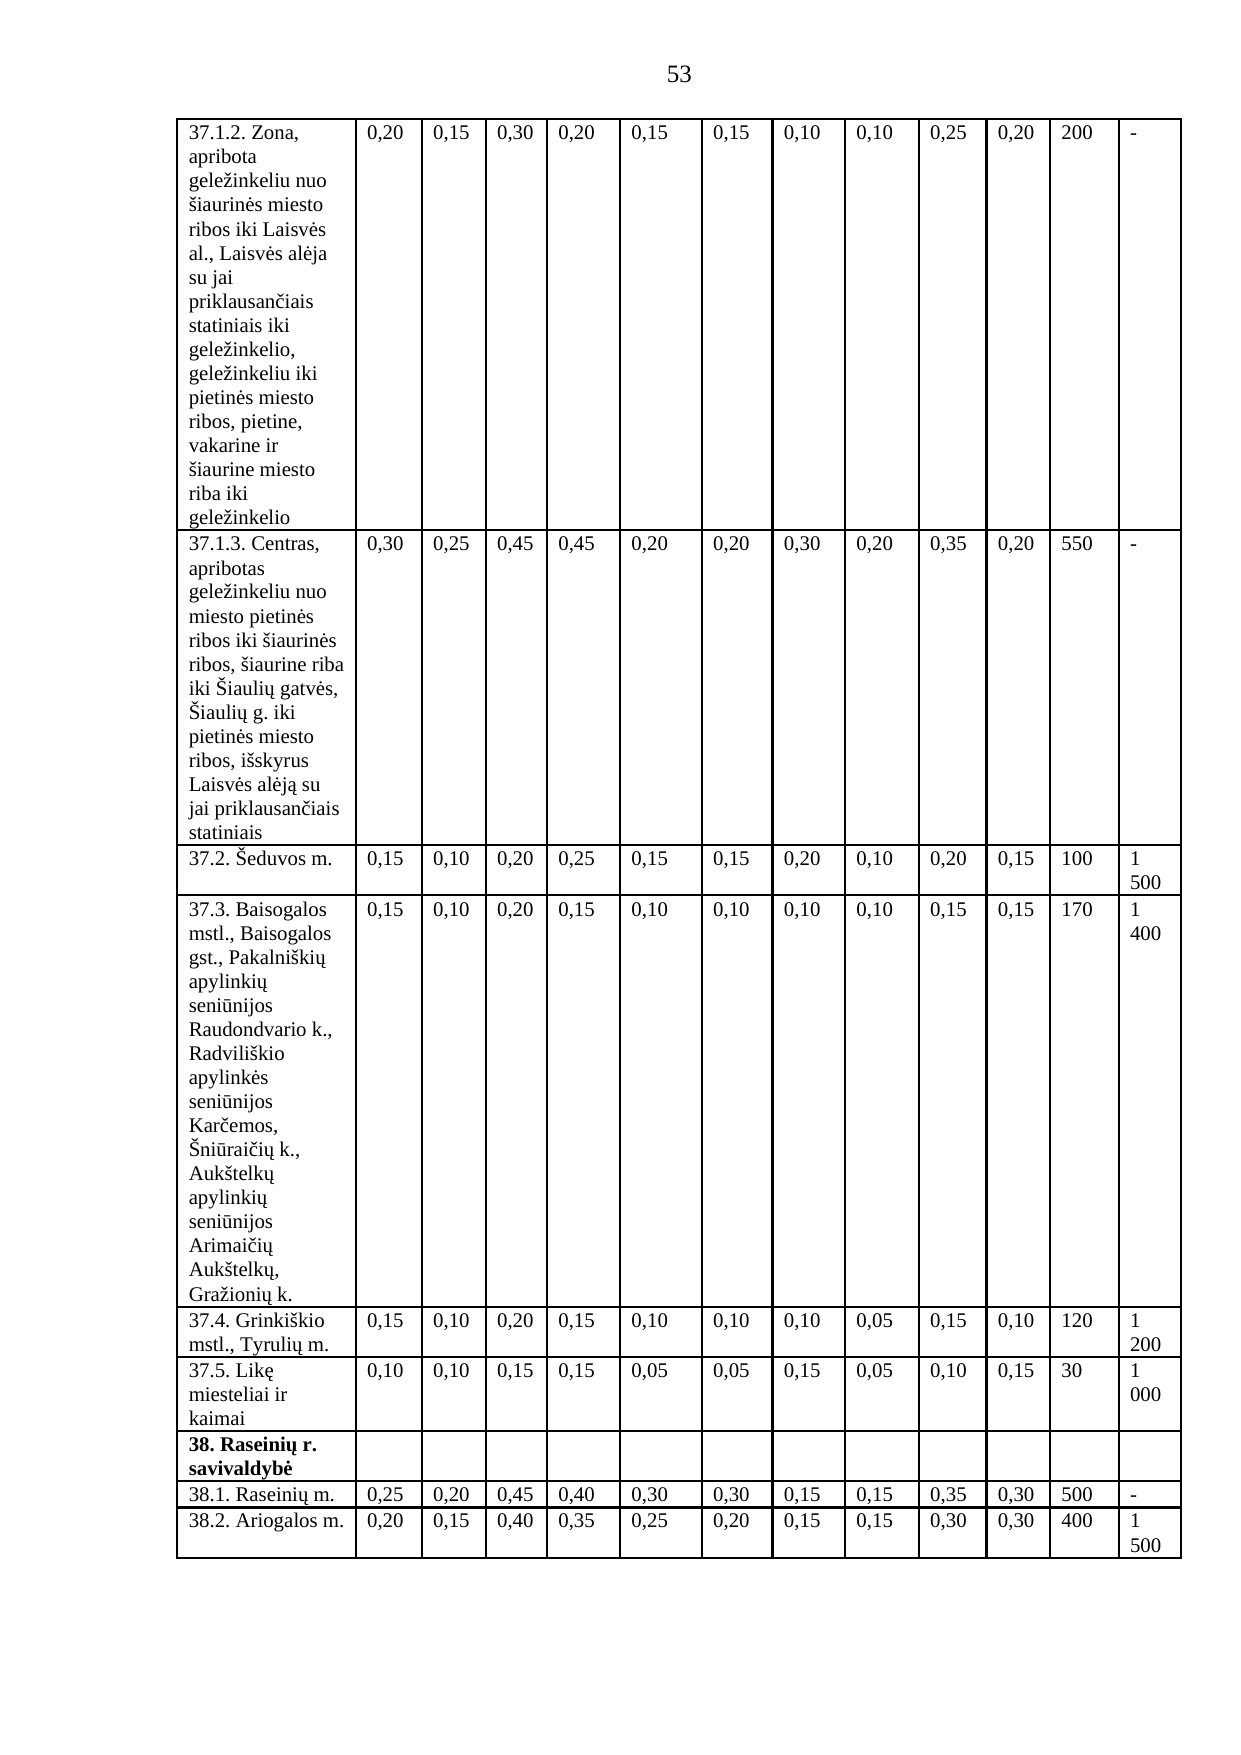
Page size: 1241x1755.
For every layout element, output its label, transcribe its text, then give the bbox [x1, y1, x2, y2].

table_cell 0,05 [703, 1358, 771, 1430]
table_cell 0,20 [920, 846, 985, 894]
table_cell 0,10 [774, 896, 844, 1306]
table_cell 37.1.2. Zona, apribota geležinkeliu nuo šiaurinės miesto ribos iki Laisvės al., Laisvės alėja su jai priklausančiais statiniais iki geležinkelio, geležinkeliu iki pietinės miesto ribos, pietine, vakarine ir šiaurine miesto riba iki geležinkelio [178, 120, 355, 529]
table_cell 0,15 [774, 1509, 844, 1557]
table_cell 0,20 [487, 1308, 546, 1356]
table_cell 0,15 [774, 1358, 844, 1430]
table_cell 1 000 [1120, 1358, 1180, 1430]
table_cell 0,10 [621, 1308, 701, 1356]
table_cell 0,15 [988, 846, 1049, 894]
table_cell 0,30 [774, 531, 844, 844]
table_cell 0,45 [487, 1482, 546, 1506]
table_cell [548, 1432, 619, 1480]
table_cell 0,10 [774, 120, 844, 529]
table_cell 1 200 [1120, 1308, 1180, 1356]
table_cell 0,10 [846, 896, 918, 1306]
table_cell 0,30 [703, 1482, 771, 1506]
table_cell 0,30 [621, 1482, 701, 1506]
table_cell 0,45 [548, 531, 619, 844]
table_cell 0,35 [548, 1509, 619, 1557]
table_cell 0,15 [846, 1509, 918, 1557]
table_cell 0,15 [703, 120, 771, 529]
table_cell 0,15 [548, 1358, 619, 1430]
table_cell 0,10 [423, 1308, 485, 1356]
table_cell 0,15 [920, 1308, 985, 1356]
table_cell 0,15 [357, 1308, 421, 1356]
table_cell 0,40 [548, 1482, 619, 1506]
table_cell [846, 1432, 918, 1480]
table_cell 0,30 [988, 1482, 1049, 1506]
table_cell 0,20 [703, 531, 771, 844]
table_cell 0,15 [548, 1308, 619, 1356]
table_cell 550 [1051, 531, 1118, 844]
table_cell 0,30 [487, 120, 546, 529]
table_cell 0,15 [774, 1482, 844, 1506]
table_cell 38.2. Ariogalos m. [178, 1509, 355, 1557]
table_cell [774, 1432, 844, 1480]
table_cell 37.5. Likę miesteliai ir kaimai [178, 1358, 355, 1430]
table_cell 0,05 [846, 1308, 918, 1356]
table_cell [1051, 1432, 1118, 1480]
table_cell 0,15 [357, 846, 421, 894]
table_cell 0,10 [988, 1308, 1049, 1356]
table_cell 0,35 [920, 1482, 985, 1506]
table_cell 0,10 [846, 846, 918, 894]
table_cell 30 [1051, 1358, 1118, 1430]
table_cell 0,15 [920, 896, 985, 1306]
table_cell 38. Raseinių r. savivaldybė [178, 1432, 355, 1480]
table_cell 1 500 [1120, 846, 1180, 894]
table_cell 0,10 [621, 896, 701, 1306]
table_cell [357, 1432, 421, 1480]
table_cell 0,10 [423, 846, 485, 894]
table_cell 0,20 [357, 120, 421, 529]
table_cell 0,30 [920, 1509, 985, 1557]
table_cell - [1120, 1482, 1180, 1506]
table_cell 0,25 [357, 1482, 421, 1506]
table_cell 0,15 [548, 896, 619, 1306]
table_cell 0,25 [423, 531, 485, 844]
table_cell 0,05 [621, 1358, 701, 1430]
table_cell 120 [1051, 1308, 1118, 1356]
table_cell 0,20 [988, 531, 1049, 844]
table_cell 0,30 [357, 531, 421, 844]
table_cell [621, 1432, 701, 1480]
table_cell 37.3. Baisogalos mstl., Baisogalos gst., Pakalniškių apylinkių seniūnijos Raudondvario k., Radviliškio apylinkės seniūnijos Karčemos, Šniūraičių k., Aukštelkų apylinkių seniūnijos Arimaičių Aukštelkų, Gražionių k. [178, 896, 355, 1306]
table_cell [1120, 1432, 1180, 1480]
table_cell 0,10 [357, 1358, 421, 1430]
table_cell [487, 1432, 546, 1480]
table_cell 0,30 [988, 1509, 1049, 1557]
table_cell [703, 1432, 771, 1480]
table_cell 1 400 [1120, 896, 1180, 1306]
table_cell 0,10 [423, 896, 485, 1306]
table_cell 0,05 [846, 1358, 918, 1430]
table_cell 0,15 [423, 1509, 485, 1557]
table_cell 37.1.3. Centras, apribotas geležinkeliu nuo miesto pietinės ribos iki šiaurinės ribos, šiaurine riba iki Šiaulių gatvės, Šiaulių g. iki pietinės miesto ribos, išskyrus Laisvės alėją su jai priklausančiais statiniais [178, 531, 355, 844]
table_cell [423, 1432, 485, 1480]
table_cell 0,25 [920, 120, 985, 529]
table_cell 0,20 [548, 120, 619, 529]
table_cell 0,20 [774, 846, 844, 894]
table_cell 0,10 [774, 1308, 844, 1356]
table_cell 500 [1051, 1482, 1118, 1506]
table_cell 1 500 [1120, 1509, 1180, 1557]
table_cell 0,10 [920, 1358, 985, 1430]
table_cell 0,20 [423, 1482, 485, 1506]
table_cell 0,20 [621, 531, 701, 844]
table_cell 0,15 [621, 120, 701, 529]
table_cell 0,20 [703, 1509, 771, 1557]
table_cell 0,35 [920, 531, 985, 844]
table_cell 37.2. Šeduvos m. [178, 846, 355, 894]
table_cell 0,15 [846, 1482, 918, 1506]
table_cell 38.1. Raseinių m. [178, 1482, 355, 1506]
table_cell [920, 1432, 985, 1480]
table_cell 0,15 [988, 1358, 1049, 1430]
table_cell 0,15 [357, 896, 421, 1306]
table_cell [988, 1432, 1049, 1480]
table_cell 0,10 [846, 120, 918, 529]
table_cell 0,20 [487, 896, 546, 1306]
table_cell 37.4. Grinkiškio mstl., Tyrulių m. [178, 1308, 355, 1356]
table_cell 0,10 [703, 1308, 771, 1356]
table_cell 0,15 [621, 846, 701, 894]
table_cell 170 [1051, 896, 1118, 1306]
table_cell 0,40 [487, 1509, 546, 1557]
table_cell 0,20 [357, 1509, 421, 1557]
table_cell 0,45 [487, 531, 546, 844]
table_cell 400 [1051, 1509, 1118, 1557]
table_cell 0,20 [988, 120, 1049, 529]
table_cell 0,15 [423, 120, 485, 529]
table_cell 0,20 [487, 846, 546, 894]
table_cell 0,15 [487, 1358, 546, 1430]
table_cell - [1120, 531, 1180, 844]
table_cell 0,15 [703, 846, 771, 894]
table_cell 0,25 [621, 1509, 701, 1557]
table_cell - [1120, 120, 1180, 529]
table_cell 200 [1051, 120, 1118, 529]
table_cell 0,15 [988, 896, 1049, 1306]
table_cell 0,20 [846, 531, 918, 844]
table_cell 0,10 [703, 896, 771, 1306]
table_cell 0,10 [423, 1358, 485, 1430]
table_cell 100 [1051, 846, 1118, 894]
table_cell 0,25 [548, 846, 619, 894]
